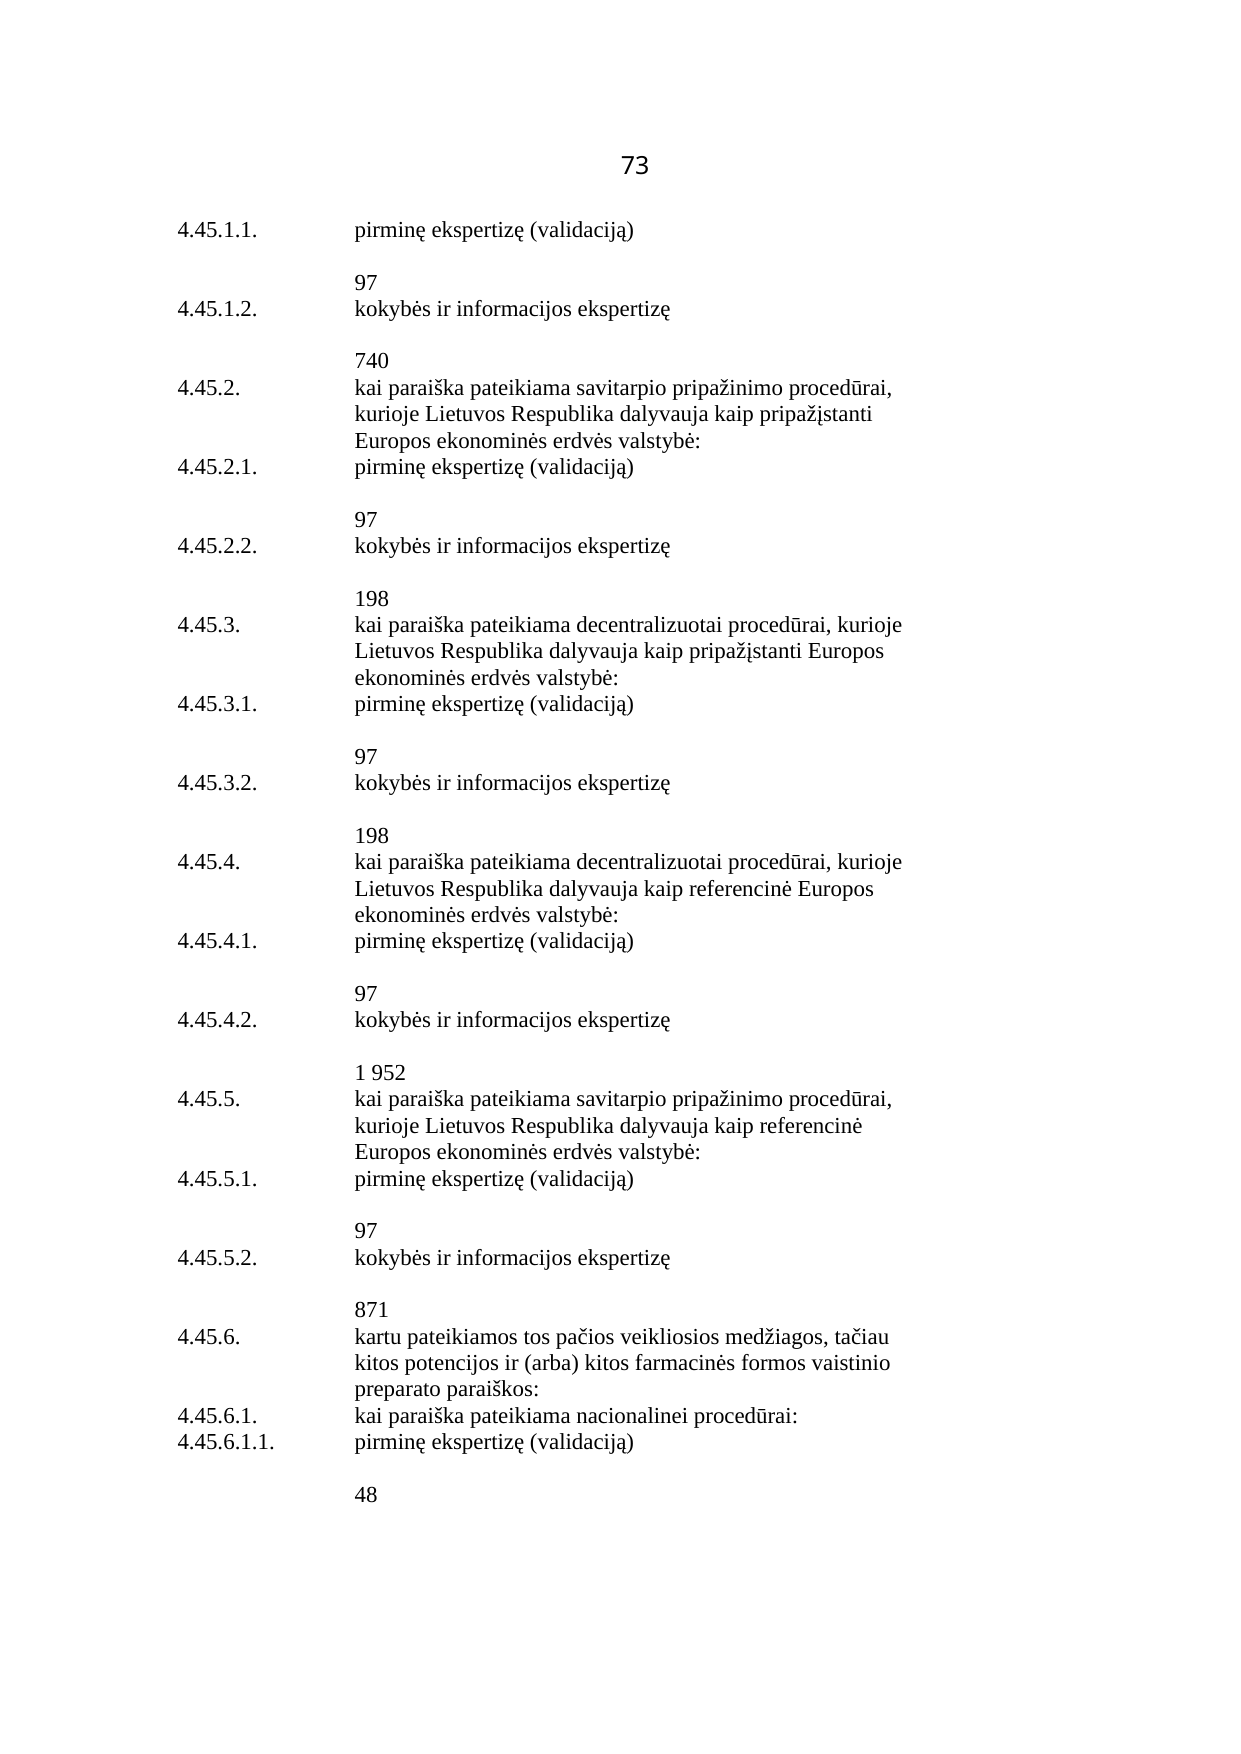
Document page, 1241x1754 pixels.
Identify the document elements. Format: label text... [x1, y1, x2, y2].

text 4.45.3.2. kokybės ir informacijos ekspertizę 198 [177, 769, 945, 848]
text Europos ekonominės erdvės valstybė: [354, 427, 945, 453]
text 4.45.6.1.1. pirminę ekspertizę (validaciją) 48 [177, 1428, 945, 1507]
text 4.45.3.1. pirminę ekspertizę (validaciją) 97 [177, 690, 945, 769]
text 4.45.1.2. kokybės ir informacijos ekspertizę 740 [177, 295, 945, 374]
text Lietuvos Respublika dalyvauja kaip pripažįstanti Europos [354, 637, 945, 664]
text 4.45.2.1. pirminę ekspertizę (validaciją) 97 [177, 453, 945, 532]
text Lietuvos Respublika dalyvauja kaip referencinė Europos [354, 875, 945, 901]
text 4.45.5.1. pirminę ekspertizę (validaciją) 97 [177, 1164, 945, 1244]
text kurioje Lietuvos Respublika dalyvauja kaip referencinė [354, 1112, 945, 1138]
text 4.45.4. kai paraiška pateikiama decentralizuotai procedūrai, kurioje [177, 848, 945, 875]
text kitos potencijos ir (arba) kitos farmacinės formos vaistinio [354, 1349, 945, 1375]
text 4.45.2. kai paraiška pateikiama savitarpio pripažinimo procedūrai, [177, 374, 945, 400]
text 4.45.6.1. kai paraiška pateikiama nacionalinei procedūrai: [177, 1402, 945, 1428]
text ekonominės erdvės valstybė: [354, 901, 945, 927]
text ekonominės erdvės valstybė: [354, 664, 945, 690]
text preparato paraiškos: [354, 1375, 945, 1402]
text Europos ekonominės erdvės valstybė: [354, 1138, 945, 1164]
text 4.45.5.2. kokybės ir informacijos ekspertizę 871 [177, 1244, 945, 1323]
text 4.45.1.1. pirminę ekspertizę (validaciją) 97 [177, 216, 945, 295]
text 4.45.5. kai paraiška pateikiama savitarpio pripažinimo procedūrai, [177, 1086, 945, 1112]
text 4.45.6. kartu pateikiamos tos pačios veikliosios medžiagos, tačiau [177, 1323, 945, 1349]
text 4.45.4.2. kokybės ir informacijos ekspertizę 1 952 [177, 1006, 945, 1086]
text 4.45.3. kai paraiška pateikiama decentralizuotai procedūrai, kurioje [177, 611, 945, 637]
text 4.45.4.1. pirminę ekspertizę (validaciją) 97 [177, 927, 945, 1006]
text 4.45.2.2. kokybės ir informacijos ekspertizę 198 [177, 532, 945, 611]
text kurioje Lietuvos Respublika dalyvauja kaip pripažįstanti [354, 400, 945, 427]
